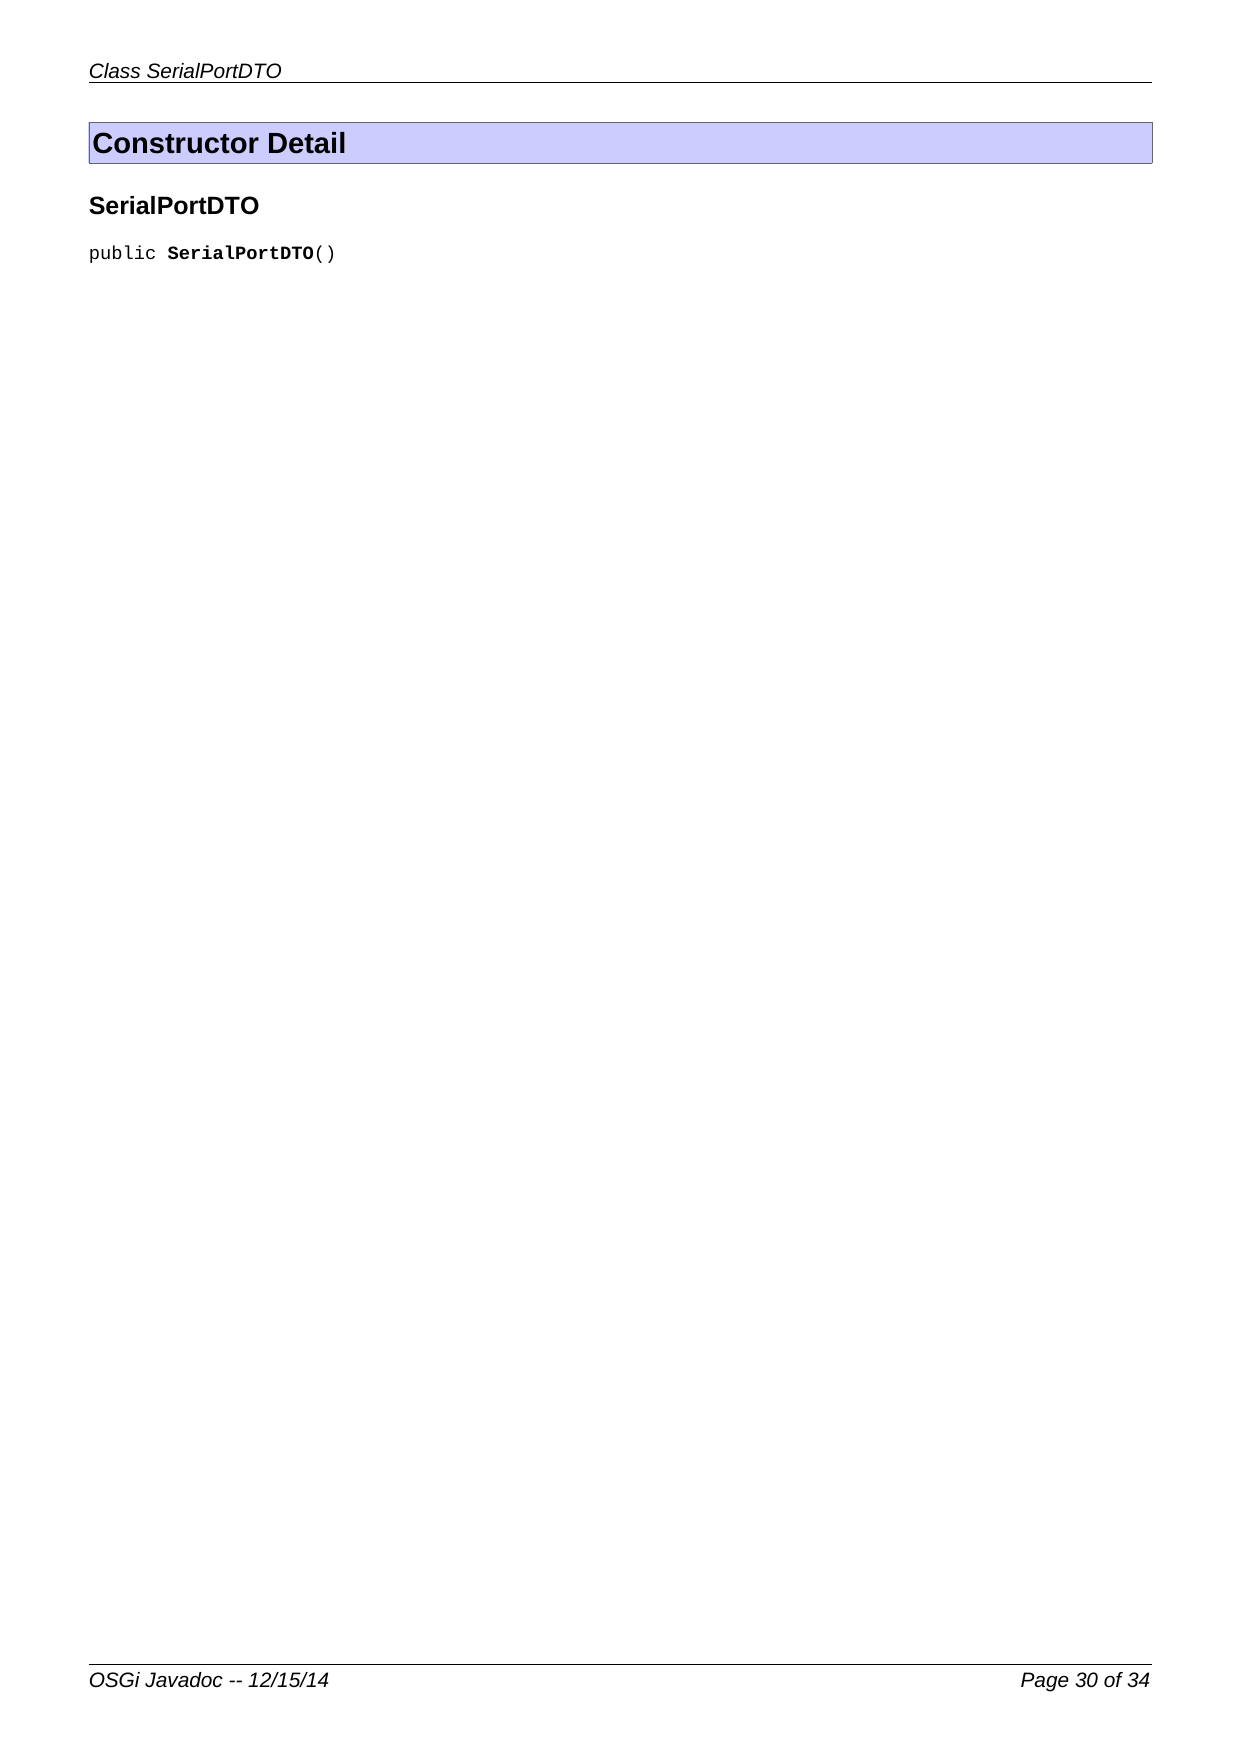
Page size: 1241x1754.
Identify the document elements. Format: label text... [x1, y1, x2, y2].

text public SerialPortDTO() [88, 244, 1152, 265]
subtitle Constructor Detail [90, 123, 1152, 163]
subtitle SerialPortDTO [88, 191, 1152, 220]
